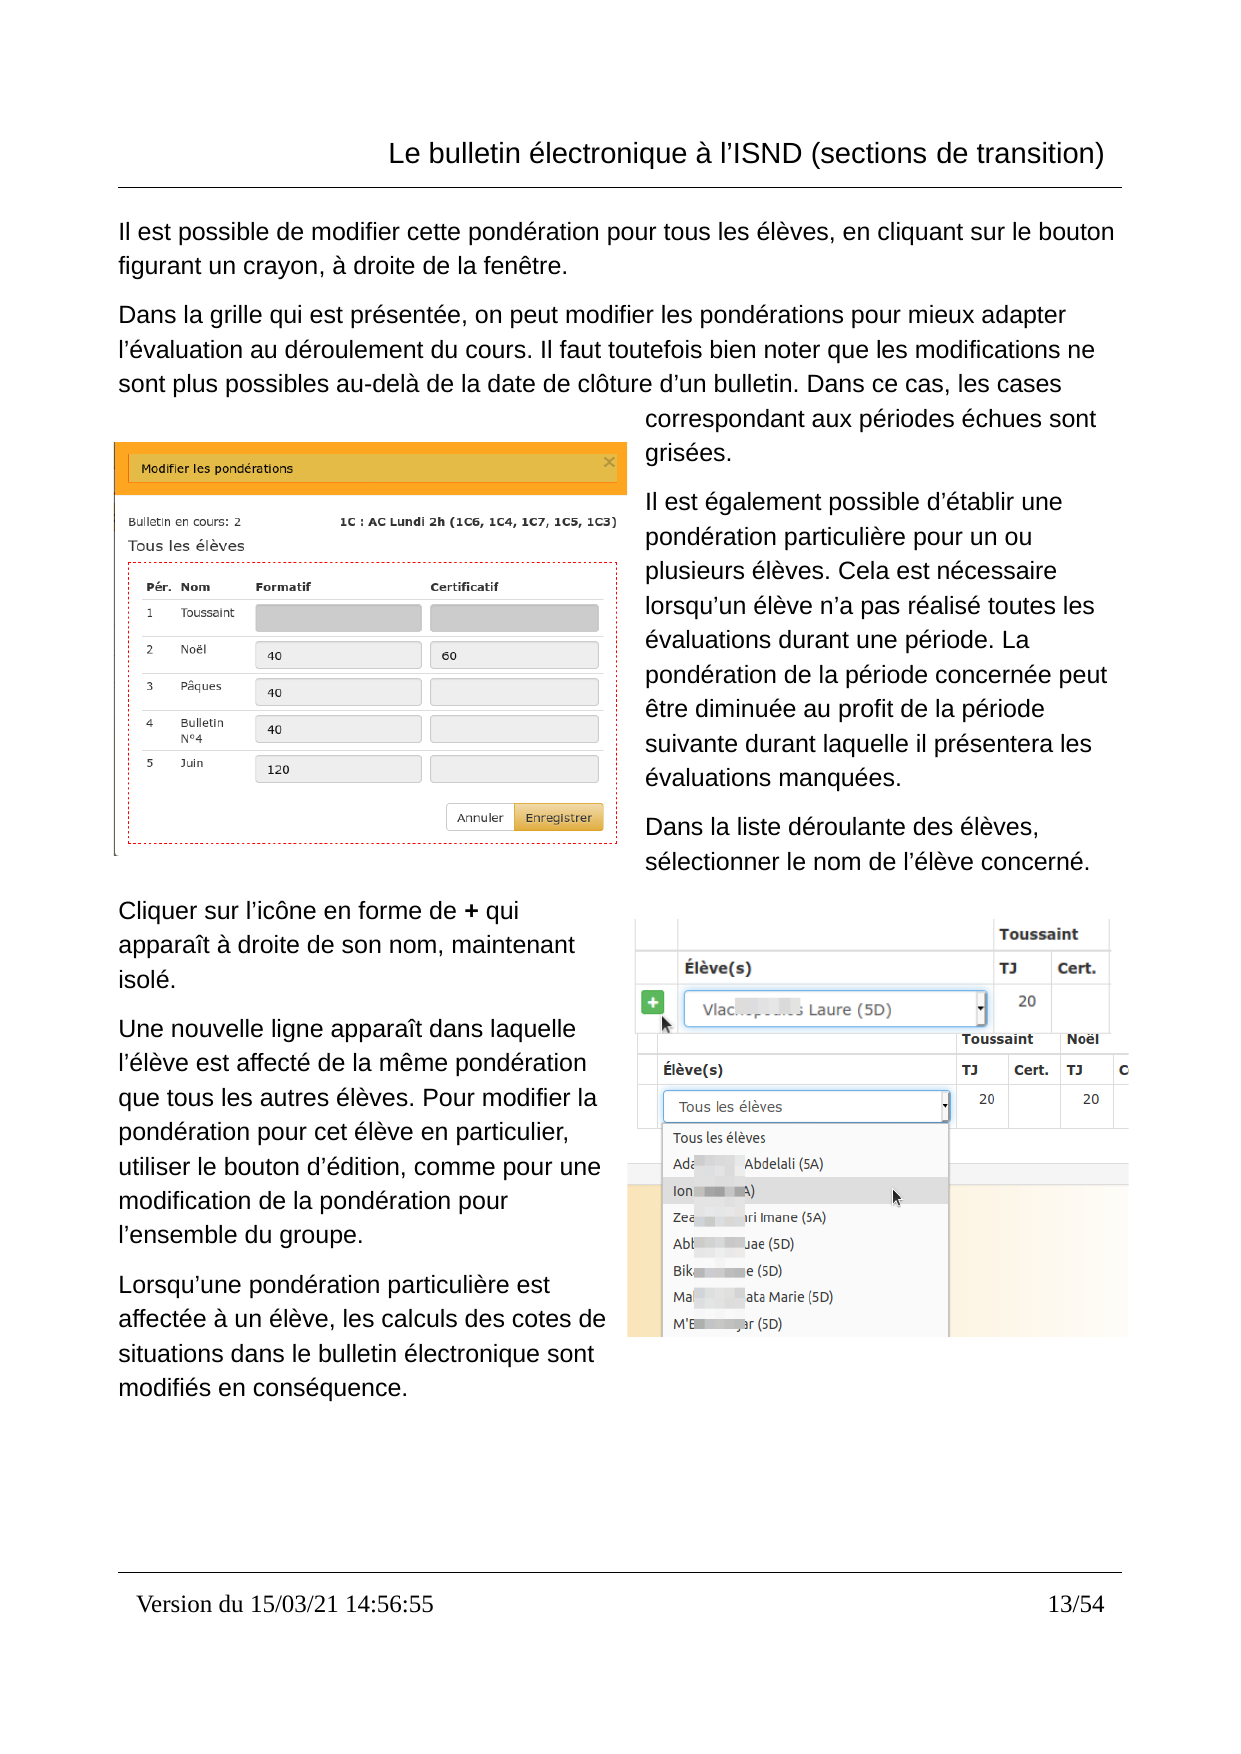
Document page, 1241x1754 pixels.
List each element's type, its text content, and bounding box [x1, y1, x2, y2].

picture [625, 919, 1129, 1337]
text Une nouvelle ligne apparaît dans laquelle l’élève est affecté de la même pondération que tous les autres élèves. Pour modifier la pondération pour cet élève en particulier, utiliser le bouton d’édition, comme pour une modification de la pondération pour l’ensemble du groupe. [118, 1014, 627, 1249]
text Lorsqu’une pondération particulière est affectée à un élève, les calculs des cotes de situations dans le bulletin électronique sont modifiés en conséquence. [118, 1269, 1122, 1402]
text Il est également possible d’établir une pondération particulière pour un ou plusieurs élèves. Cela est nécessaire lorsqu’un élève n’a pas réalisé toutes les évaluations durant une période. La pondération de la période concernée peut être diminuée au profit de la période suivante durant laquelle il présentera les évaluations manquées. [628, 487, 1122, 792]
text Cliquer sur l’icône en forme de + qui apparaît à droite de son nom, maintenant isolé. [118, 896, 1122, 993]
text Il est possible de modifier cette pondération pour tous les élèves, en cliquant sur le bouton figurant un crayon, à droite de la fenêtre. [118, 217, 1122, 280]
text Dans la liste déroulante des élèves, sélectionner le nom de l’élève concerné. [118, 812, 1122, 875]
text Dans la grille qui est présentée, on peut modifier les pondérations pour mieux adapter l’évaluation au déroulement du cours. Il faut toutefois bien noter que les modifications ne sont plus possibles au-delà de la date de clôture d’un bulletin. Dans ce cas, les cases correspondant aux périodes échues sont grisées. [118, 300, 1122, 467]
picture [113, 442, 628, 856]
